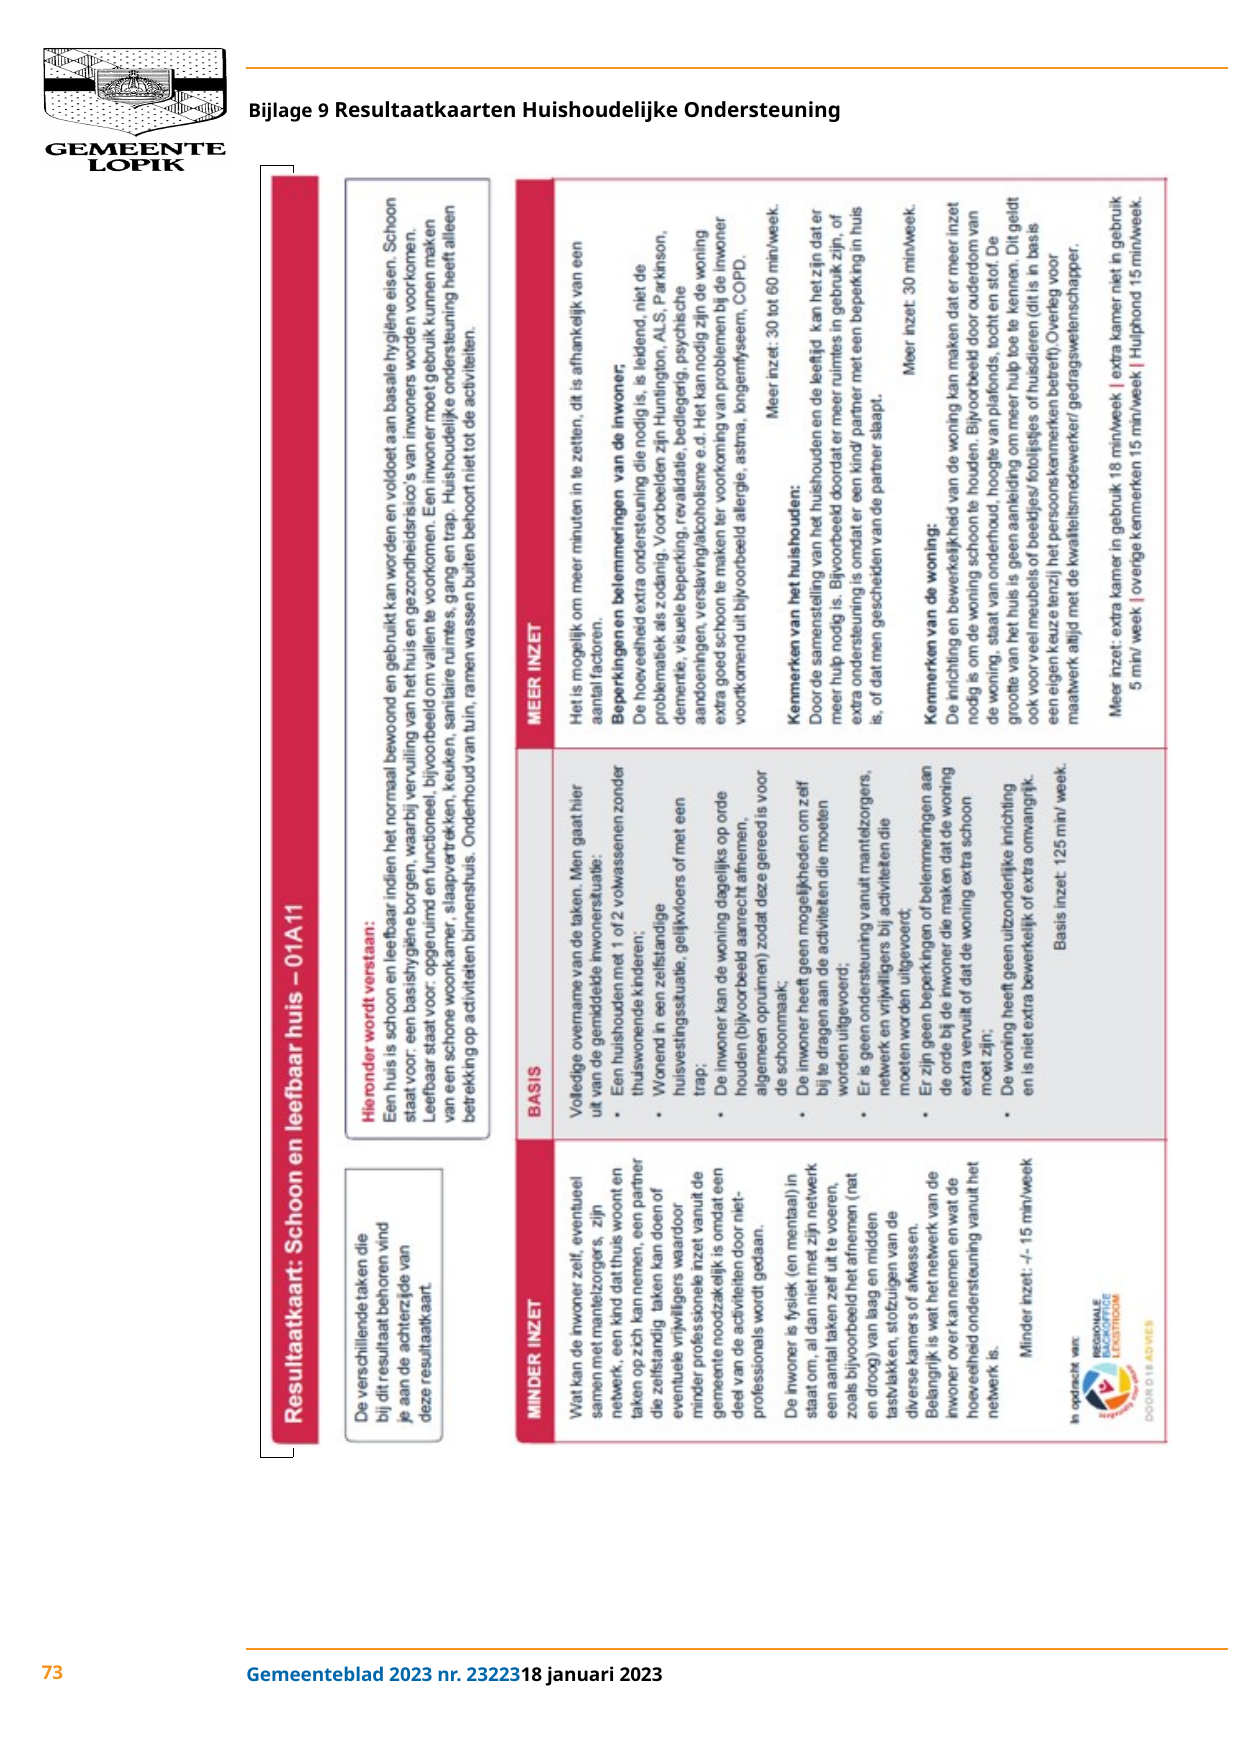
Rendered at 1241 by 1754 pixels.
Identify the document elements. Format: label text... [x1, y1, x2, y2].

text Bijlage 9 Resultaatkaarten Huishoudelijke Ondersteuning [248, 95, 1152, 123]
picture [41, 47, 231, 172]
picture [268, 173, 1173, 1448]
